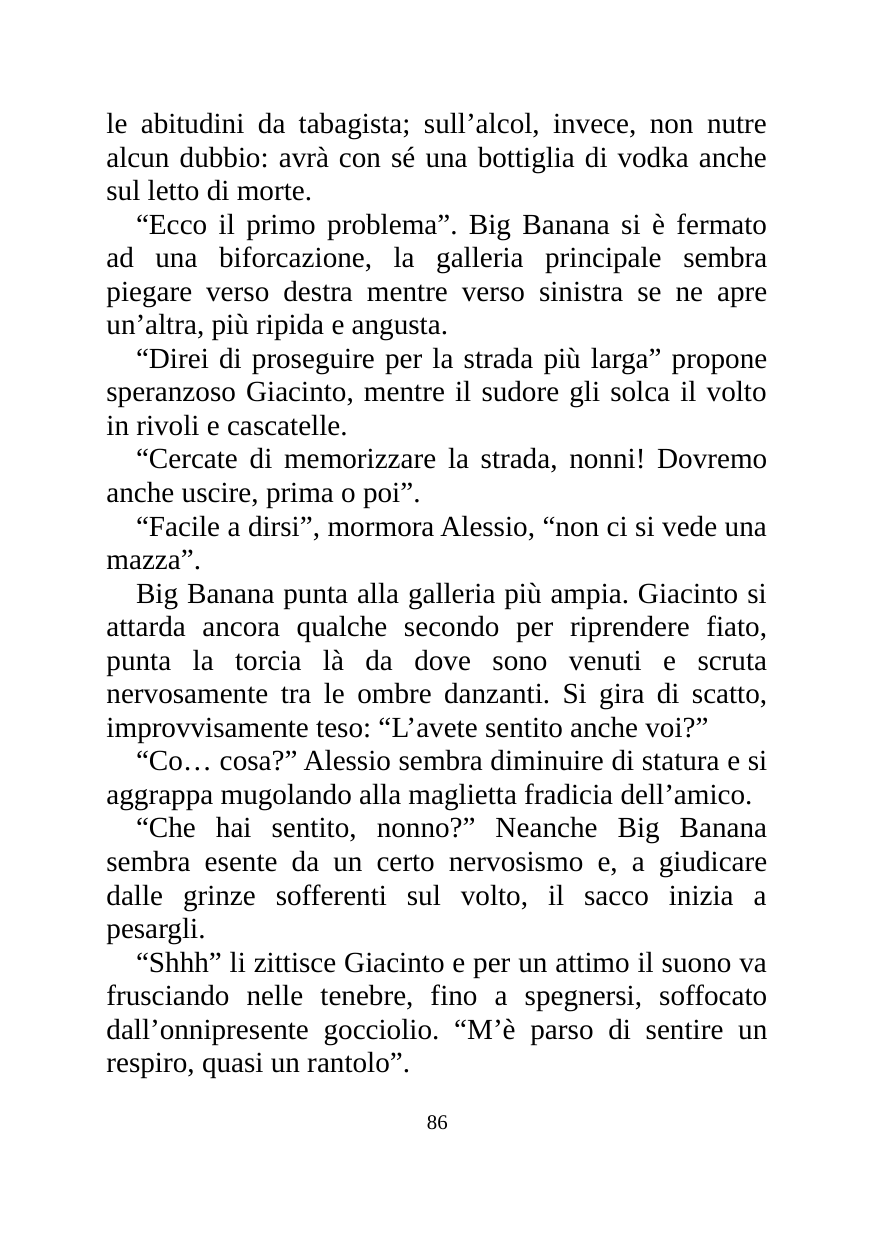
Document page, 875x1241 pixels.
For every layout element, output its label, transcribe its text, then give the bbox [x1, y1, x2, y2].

text “Shhh” li zittisce Giacinto e per un attimo il suono va frusciando nelle tenebre, fino a spegnersi, soffocato dall’onnipresente gocciolio. “M’è parso di sentire un respiro, quasi un rantolo”. [106, 945, 768, 1079]
text Big Banana punta alla galleria più ampia. Giacinto si attarda ancora qualche secondo per riprendere fiato, punta la torcia là da dove sono venuti e scruta nervosamente tra le ombre danzanti. Si gira di scatto, improvvisamente teso: “L’avete sentito anche voi?” [106, 576, 768, 743]
text le abitudini da tabagista; sull’alcol, invece, non nutre alcun dubbio: avrà con sé una bottiglia di vodka anche sul letto di morte. [106, 106, 768, 207]
text “Co… cosa?” Alessio sembra diminuire di statura e si aggrappa mugolando alla maglietta fradicia dell’amico. [106, 743, 768, 811]
text “Che hai sentito, nonno?” Neanche Big Banana sembra esente da un certo nervosismo e, a giudicare dalle grinze sofferenti sul volto, il sacco inizia a pesargli. [106, 811, 768, 945]
text “Cercate di memorizzare la strada, nonni! Dovremo anche uscire, prima o poi”. [106, 442, 768, 509]
text “Direi di proseguire per la strada più larga” propone speranzoso Giacinto, mentre il sudore gli solca il volto in rivoli e cascatelle. [106, 341, 768, 442]
text “Facile a dirsi”, mormora Alessio, “non ci si vede una mazza”. [106, 509, 768, 576]
text “Ecco il primo problema”. Big Banana si è fermato ad una biforcazione, la galleria principale sembra piegare verso destra mentre verso sinistra se ne apre un’altra, più ripida e angusta. [106, 207, 768, 341]
